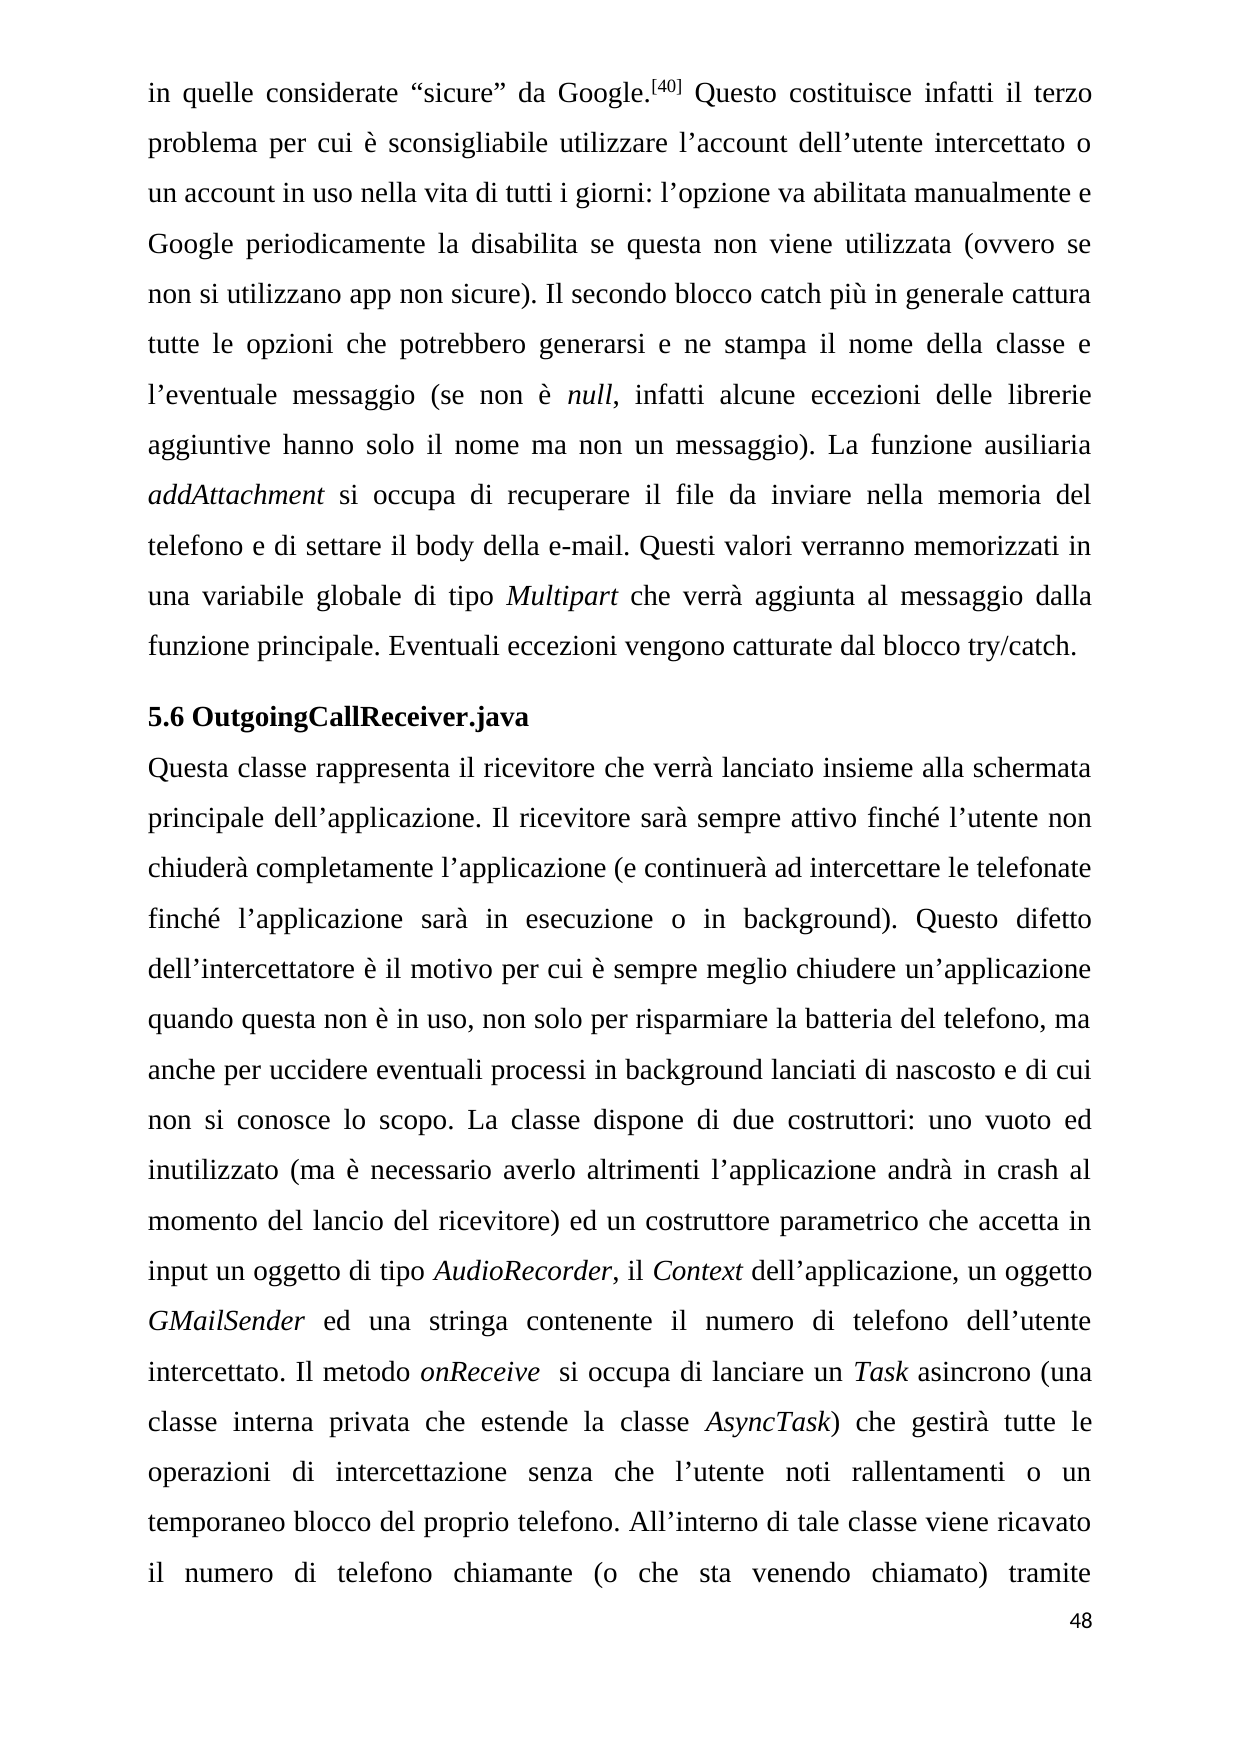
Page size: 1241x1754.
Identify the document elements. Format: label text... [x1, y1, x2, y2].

text in quelle considerate “sicure” da Google.[40] Questo costituisce infatti il terzo problema per cui è sconsigliabile utilizzare l’account dell’utente intercettato o un account in uso nella vita di tutti i giorni: l’opzione va abilitata manualmente e Google periodicamente la disabilita se questa non viene utilizzata (ovvero se non si utilizzano app non sicure). Il secondo blocco catch più in generale cattura tutte le opzioni che potrebbero generarsi e ne stampa il nome della classe e l’eventuale messaggio (se non è null, infatti alcune eccezioni delle librerie aggiuntive hanno solo il nome ma non un messaggio). La funzione ausiliaria addAttachment si occupa di recuperare il file da inviare nella memoria del telefono e di settare il body della e-mail. Questi valori verranno memorizzati in una variabile globale di tipo Multipart che verrà aggiunta al messaggio dalla funzione principale. Eventuali eccezioni vengono catturate dal blocco try/catch. [148, 75, 1092, 662]
text Questa classe rappresenta il ricevitore che verrà lanciato insieme alla schermata principale dell’applicazione. Il ricevitore sarà sempre attivo finché l’utente non chiuderà completamente l’applicazione (e continuerà ad intercettare le telefonate finché l’applicazione sarà in esecuzione o in background). Questo difetto dell’intercettatore è il motivo per cui è sempre meglio chiudere un’applicazione quando questa non è in uso, non solo per risparmiare la batteria del telefono, ma anche per uccidere eventuali processi in background lanciati di nascosto e di cui non si conosce lo scopo. La classe dispone di due costruttori: uno vuoto ed inutilizzato (ma è necessario averlo altrimenti l’applicazione andrà in crash al momento del lancio del ricevitore) ed un costruttore parametrico che accetta in input un oggetto di tipo AudioRecorder, il Context dell’applicazione, un oggetto GMailSender ed una stringa contenente il numero di telefono dell’utente intercettato. Il metodo onReceive si occupa di lanciare un Task asincrono (una classe interna privata che estende la classe AsyncTask) che gestirà tutte le operazioni di intercettazione senza che l’utente noti rallentamenti o un temporaneo blocco del proprio telefono. All’interno di tale classe viene ricavato il numero di telefono chiamante (o che sta venendo chiamato) tramite [148, 750, 1092, 1588]
subtitle 5.6 OutgoingCallReceiver.java [148, 699, 1092, 733]
